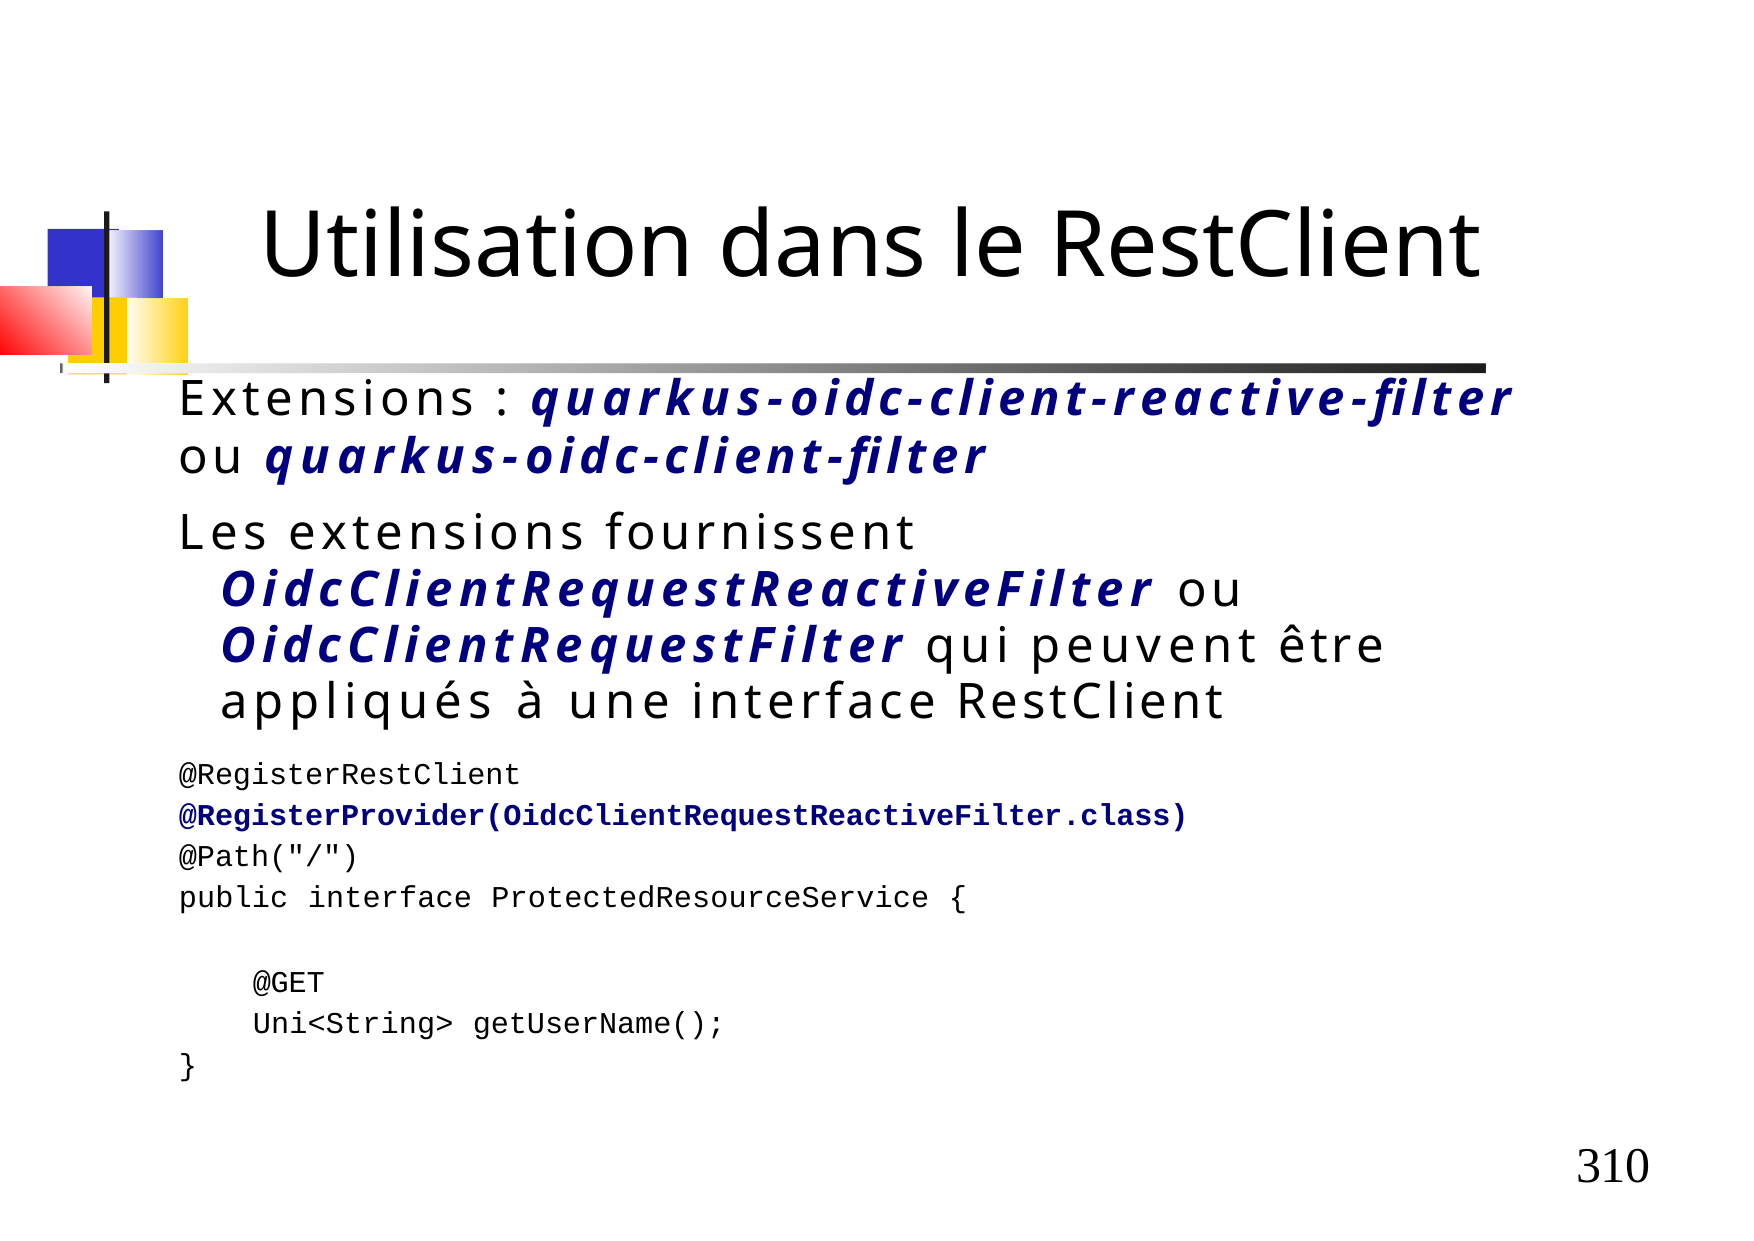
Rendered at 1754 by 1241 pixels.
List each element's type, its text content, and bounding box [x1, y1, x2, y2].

picture [0, 285, 92, 355]
text_box Extensions : quarkus-oidc-client-reactive-filter ou quarkus-oidc-client-filter Les extensions fournissent OidcClientRequestReactiveFilter ou OidcClientRequestFilter qui peuvent être appliqués à une interface RestClient @RegisterRestClient @RegisterProvider(OidcClientRequestReactiveFilter.class) @Path("/") public interface ProtectedResourceService { @GET Uni<String> getUserName(); } [176, 364, 1566, 1082]
slide_number 310 [1569, 1135, 1660, 1241]
picture [60, 229, 179, 384]
title Utilisation dans le RestClient [179, 183, 1564, 364]
